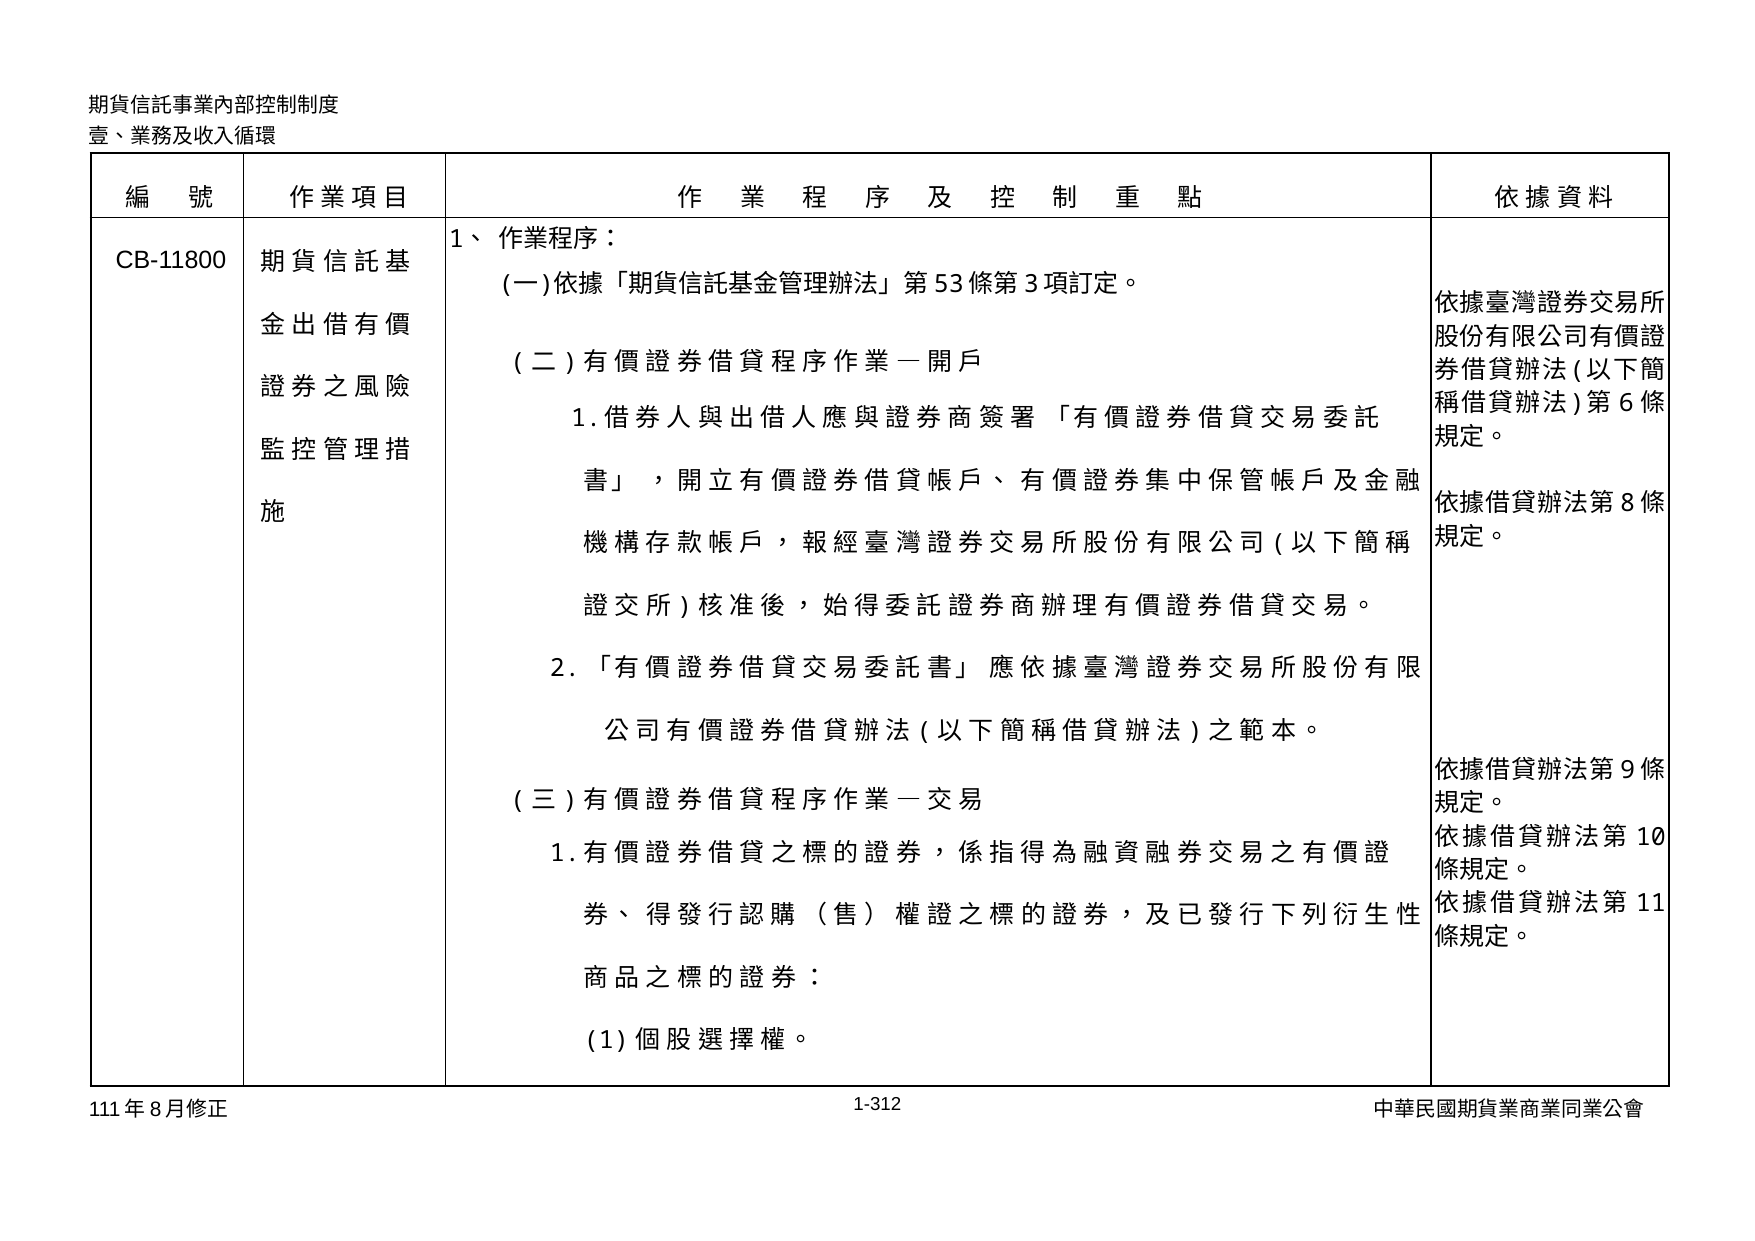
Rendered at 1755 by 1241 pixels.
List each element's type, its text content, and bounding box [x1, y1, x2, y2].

table_cell 依據臺灣證券交易所股份有限公司有價證券借貸辦法(以下簡稱借貸辦法)第6條規定。 依據借貸辦法第8條規定。 依據借貸辦法第9條規定。 依據借貸辦法第10條規定。 依據借貸辦法第11條規定。 [1432, 218, 1668, 1085]
table_header 編 號 [92, 154, 243, 217]
table_header 作 業 程 序 及 控 制 重 點 [446, 154, 1430, 217]
table_cell CB-11800 [92, 218, 243, 1085]
table_header 作業項目 [244, 154, 445, 217]
table_header 依據資料 [1432, 154, 1668, 217]
table_cell 期貨信託基金出借有價證券之風險監控管理措施 [244, 218, 445, 1085]
table_cell 作業程序： (一)依據「期貨信託基金管理辦法」第53條第3項訂定。 (二)有價證券借貸程序作業—開戶 1.借券人與出借人應與證券商簽署「有價證券借貸交易委託書」，開立有價證券借貸帳戶、有價證券集中保管帳戶及金融機構存款帳戶，報經臺灣證券交易所股份有限公司(以下簡稱證交所)核准後，始得委託證券商辦理有價證券借貸交易。 2.「有價證券借貸交易委託書」應依據臺灣證券交易所股份有限公司有價證券借貸辦法(以下簡稱借貸辦法)之範本。 (三)有價證券借貸程序作業—交易 1.有價證券借貸之標的證券，係指得為融資融券交易之有價證券、得發行認購（售）權證之標的證券，及已發行下列衍生性商品之標的證券： (1)個股選擇權。 [446, 218, 1430, 1085]
